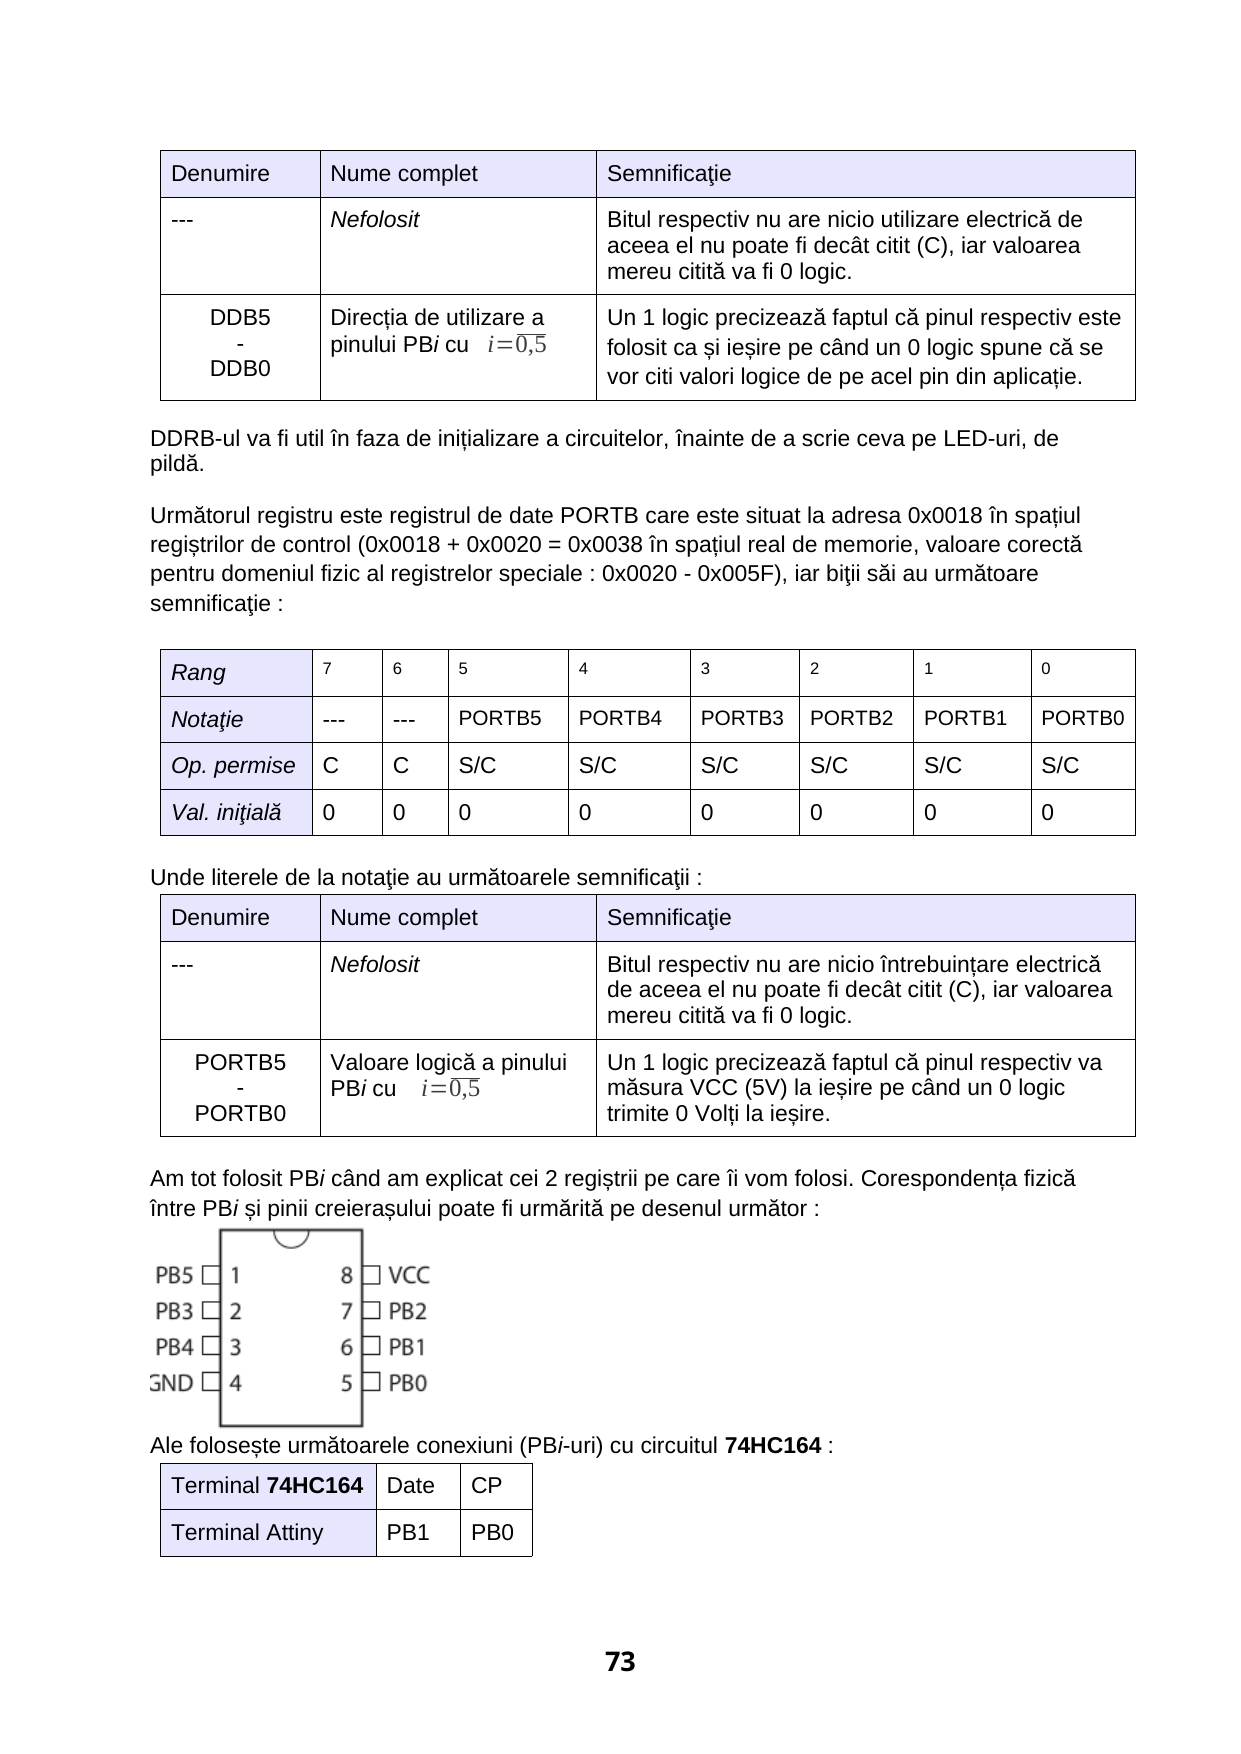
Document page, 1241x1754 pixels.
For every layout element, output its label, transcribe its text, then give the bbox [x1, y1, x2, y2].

table_cell Bitul respectiv nu are nicio întrebuințare electrică de aceea el nu poate fi decât citit (C), iar valoarea mereu citită va fi 0 logic. [597, 942, 1135, 1039]
table_cell Un 1 logic precizează faptul că pinul respectiv va măsura VCC (5V) la ieșire pe când un 0 logic trimite 0 Volți la ieșire. [597, 1040, 1135, 1136]
table_cell 0 [383, 790, 448, 835]
table_header Denumire [161, 151, 320, 197]
text Am tot folosit PBi când am explicat cei 2 regiștrii pe care îi vom folosi. Corespondența fizică între PBi și pinii creierașului poate fi urmărită pe desenul următor : [150, 1166, 1091, 1221]
table_cell S/C [449, 743, 568, 789]
table_cell Direcția de utilizare a pinului PBi cu [321, 295, 596, 400]
table_header 3 [691, 650, 799, 696]
text Următorul registru este registrul de date PORTB care este situat la adresa 0x0018 în spațiul regiștrilor de control (0x0018 + 0x0020 = 0x0038 în spațiul real de memorie, valoare corectă pentru domeniul fizic al registrelor speciale : 0x0020 - 0x005F), iar biţii săi au următoare semnificaţie : [150, 502, 1091, 616]
table_cell PB1 [377, 1510, 460, 1556]
table_cell Nefolosit [321, 198, 596, 294]
text Ale folosește următoarele conexiuni (PBi-uri) cu circuitul 74HC164 : [150, 1433, 1091, 1459]
table_cell 0 [449, 790, 568, 835]
table_cell PORTB0 [1032, 697, 1135, 742]
table_header CP [461, 1464, 532, 1509]
table_cell Notaţie [161, 697, 312, 742]
text Unde literele de la notaţie au următoarele semnificaţii : [150, 865, 1091, 891]
table_header 6 [383, 650, 448, 696]
table_cell 0 [691, 790, 799, 835]
table_header Terminal 74HC164 [161, 1464, 376, 1509]
table_header Semnificaţie [597, 895, 1135, 941]
table_cell S/C [800, 743, 913, 789]
table_cell Bitul respectiv nu are nicio utilizare electrică de aceea el nu poate fi decât citit (C), iar valoarea mereu citită va fi 0 logic. [597, 198, 1135, 294]
table_cell --- [161, 942, 320, 1039]
table_cell --- [383, 697, 448, 742]
table_cell PORTB2 [800, 697, 913, 742]
table_cell S/C [914, 743, 1031, 789]
table_cell Terminal Attiny [161, 1510, 376, 1556]
table_cell PORTB1 [914, 697, 1031, 742]
table_header 4 [569, 650, 690, 696]
table_header Date [377, 1464, 460, 1509]
table_header 0 [1032, 650, 1135, 696]
table_cell S/C [691, 743, 799, 789]
table_header 5 [449, 650, 568, 696]
table_cell PORTB4 [569, 697, 690, 742]
table_header Rang [161, 650, 312, 696]
table_header Nume complet [321, 151, 596, 197]
table_cell Val. iniţială [161, 790, 312, 835]
table_cell Valoare logică a pinului PBi cu [321, 1040, 596, 1136]
table_cell --- [161, 198, 320, 294]
table_cell PORTB5 [449, 697, 568, 742]
table_cell 0 [569, 790, 690, 835]
table_header Nume complet [321, 895, 596, 941]
table_cell PB0 [461, 1510, 532, 1556]
table_cell Un 1 logic precizează faptul că pinul respectiv este folosit ca și ieșire pe când un 0 logic spune că se vor citi valori logice de pe acel pin din aplicație. [597, 295, 1135, 400]
table_cell S/C [569, 743, 690, 789]
table_cell 0 [914, 790, 1031, 835]
table_header 7 [313, 650, 382, 696]
table_header Denumire [161, 895, 320, 941]
table_header Semnificaţie [597, 151, 1135, 197]
picture [150, 1224, 430, 1430]
table_cell Op. permise [161, 743, 312, 789]
table_cell Nefolosit [321, 942, 596, 1039]
table_cell --- [313, 697, 382, 742]
table_cell 0 [313, 790, 382, 835]
table_cell DDB5 - DDB0 [161, 295, 320, 400]
table_cell C [313, 743, 382, 789]
table_header 2 [800, 650, 913, 696]
table_cell 0 [800, 790, 913, 835]
table_cell C [383, 743, 448, 789]
table_header 1 [914, 650, 1031, 696]
table_cell S/C [1032, 743, 1135, 789]
table_cell PORTB3 [691, 697, 799, 742]
text DDRB-ul va fi util în faza de inițializare a circuitelor, înainte de a scrie ceva pe LED-uri, de pildă. [150, 425, 1091, 477]
table_cell PORTB5 - PORTB0 [161, 1040, 320, 1136]
table_cell 0 [1032, 790, 1135, 835]
